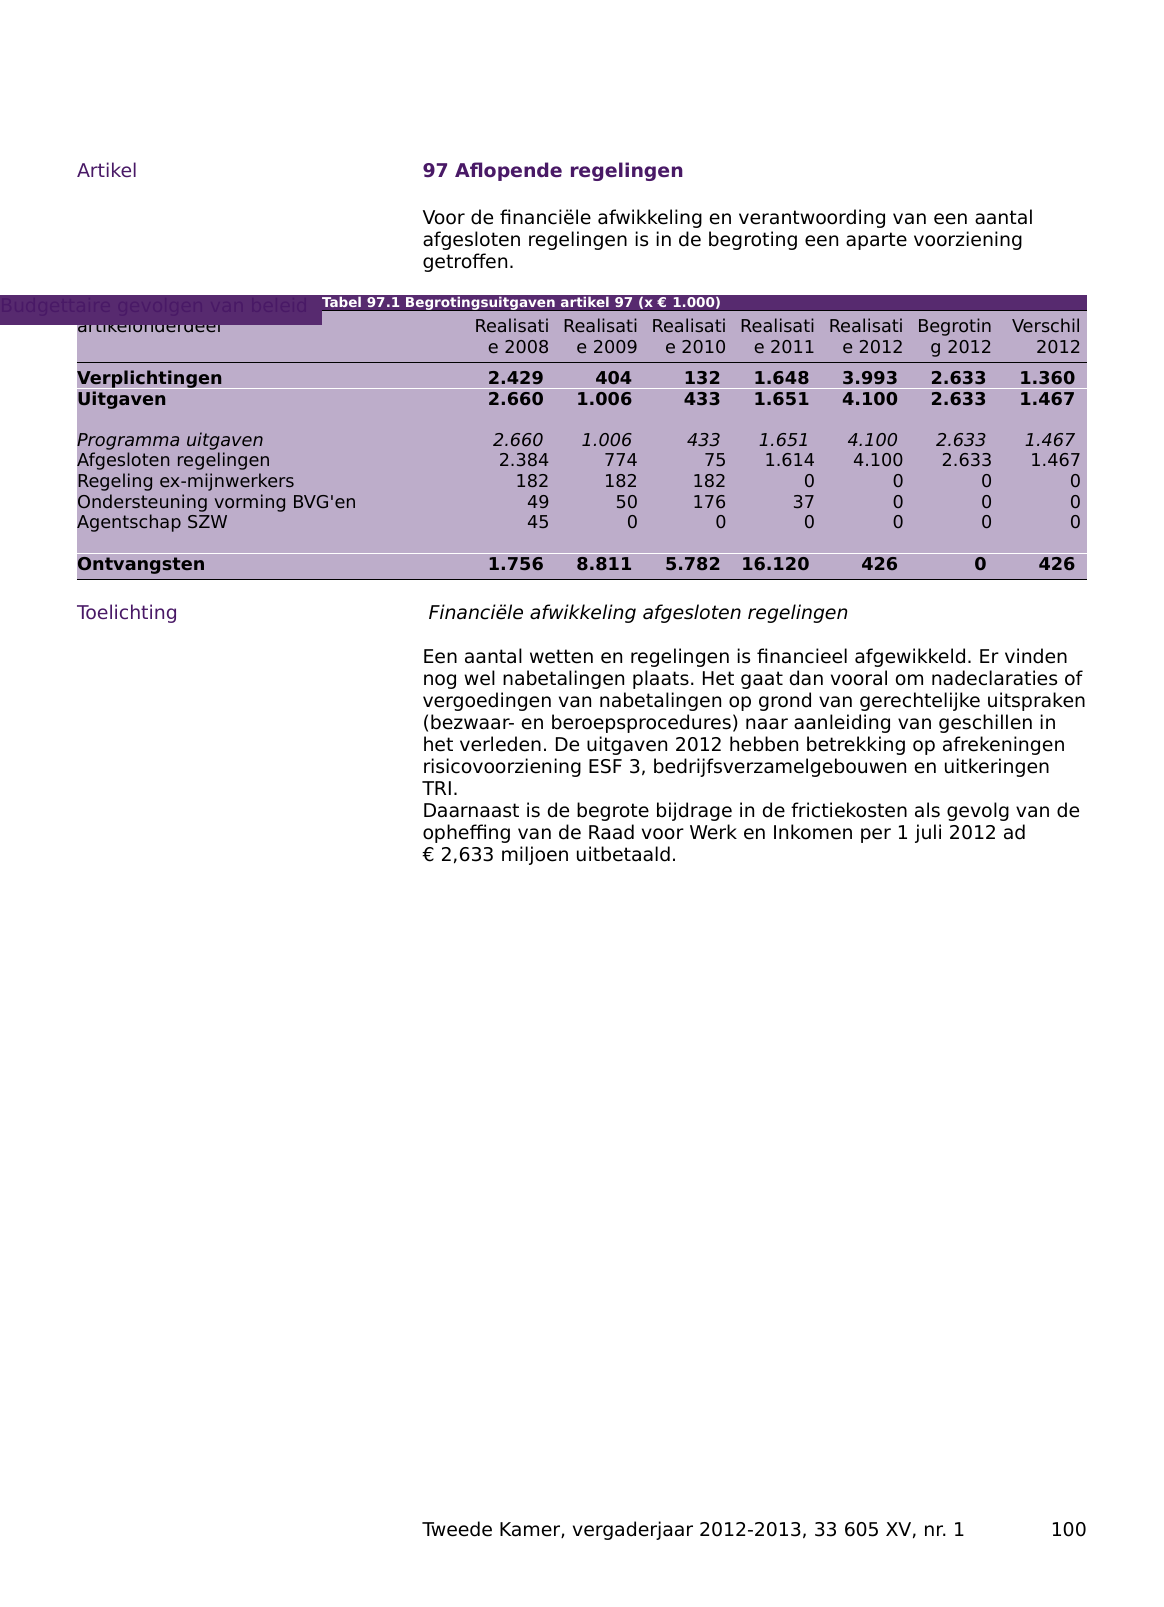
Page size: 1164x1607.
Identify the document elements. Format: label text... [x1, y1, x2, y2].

table_cell 49 [466, 492, 555, 512]
table_cell 2.429 [466, 363, 555, 388]
table_cell 182 [555, 471, 644, 492]
text Daarnaast is de begrote bijdrage in de frictiekosten als gevolg van de opheffing van de Raad voor Werk en Inkomen per 1 juli 2012 ad € 2,633 miljoen uitbetaald. [422, 800, 1087, 866]
table_cell 2.633 [909, 389, 998, 409]
table_cell 0 [555, 512, 644, 533]
table_cell 4.100 [821, 389, 909, 409]
table_cell Realisatie 2009 [555, 311, 644, 362]
table_cell 0 [821, 492, 909, 512]
table_cell 1.467 [998, 430, 1087, 450]
table_cell [909, 533, 998, 553]
table_cell 0 [644, 512, 732, 533]
table_cell 1.006 [555, 430, 644, 450]
table_cell [77, 409, 466, 430]
table_cell Agentschap SZW [77, 512, 466, 533]
table_cell 1.360 [998, 363, 1087, 388]
table_cell 176 [644, 492, 732, 512]
table_cell Realisatie 2008 [466, 311, 555, 362]
table_cell artikelonderdeel [77, 311, 466, 362]
table_cell 0 [909, 492, 998, 512]
table_cell 37 [732, 492, 821, 512]
table_cell Realisatie 2011 [732, 311, 821, 362]
table_cell Begroting 2012 [909, 311, 998, 362]
table_cell Verplichtingen [77, 363, 466, 388]
table_cell 0 [909, 471, 998, 492]
table_cell [644, 533, 732, 553]
table_cell [466, 409, 555, 430]
table_cell 0 [998, 512, 1087, 533]
table_cell 1.614 [732, 450, 821, 471]
table_cell [77, 533, 466, 553]
subtitle [77, 624, 399, 632]
table_header Tabel 97.1 Begrotingsuitgaven artikel 97 (x € 1.000) [0, 295, 1087, 325]
table_cell 75 [644, 450, 732, 471]
table_cell [821, 533, 909, 553]
table_cell 426 [821, 554, 909, 579]
table_cell 4.100 [821, 450, 909, 471]
table_cell Verschil 2012 [998, 311, 1087, 362]
table_cell 0 [909, 554, 998, 579]
table_cell Realisatie 2012 [821, 311, 909, 362]
table_cell 2.633 [909, 450, 998, 471]
table_cell 0 [909, 512, 998, 533]
table_cell 50 [555, 492, 644, 512]
table_cell [998, 409, 1087, 430]
table_cell 182 [644, 471, 732, 492]
table_cell [821, 409, 909, 430]
subtitle 97 Aflopende regelingen [422, 160, 1087, 182]
table_cell 0 [732, 512, 821, 533]
table_cell [998, 533, 1087, 553]
table_cell 16.120 [732, 554, 821, 579]
table_cell 0 [821, 471, 909, 492]
table_cell 1.006 [555, 389, 644, 409]
table_cell 2.660 [466, 430, 555, 450]
table_cell 2.633 [909, 430, 998, 450]
table_cell 2.384 [466, 450, 555, 471]
table_cell Afgesloten regelingen [77, 450, 466, 471]
table_cell [909, 409, 998, 430]
table_cell 3.993 [821, 363, 909, 388]
text Een aantal wetten en regelingen is financieel afgewikkeld. Er vinden nog wel nabetalingen plaats. Het gaat dan vooral om nadeclaraties of vergoedingen van nabetalingen op grond van gerechtelijke uitspraken (bezwaar- en beroepsprocedures) naar aanleiding van geschillen in het verleden. De uitgaven 2012 hebben betrekking op afrekeningen risicovoorziening ESF 3, bedrijfsverzamelgebouwen en uitkeringen TRI. [422, 646, 1087, 800]
table_cell 433 [644, 389, 732, 409]
table_cell Ondersteuning vorming BVG'en [77, 492, 466, 512]
table_cell 4.100 [821, 430, 909, 450]
table_cell [555, 409, 644, 430]
subtitle [77, 182, 399, 190]
table_cell 45 [466, 512, 555, 533]
table_cell 0 [821, 512, 909, 533]
text Artikel [77, 160, 399, 182]
text Toelichting [77, 602, 399, 624]
table_cell 8.811 [555, 554, 644, 579]
table_cell 426 [998, 554, 1087, 579]
table_cell [732, 533, 821, 553]
table_cell Regeling ex-mijnwerkers [77, 471, 466, 492]
table_cell 182 [466, 471, 555, 492]
table_cell 1.651 [732, 389, 821, 409]
table_cell Programma uitgaven [77, 430, 466, 450]
table_cell [555, 533, 644, 553]
table_cell 0 [998, 492, 1087, 512]
table_cell 433 [644, 430, 732, 450]
table_cell 0 [732, 471, 821, 492]
table_cell 2.633 [909, 363, 998, 388]
table_cell [644, 409, 732, 430]
table_cell 132 [644, 363, 732, 388]
table_cell 1.651 [732, 430, 821, 450]
table_cell [732, 409, 821, 430]
table_cell Ontvangsten [77, 554, 466, 579]
text Voor de financiële afwikkeling en verantwoording van een aantal afgesloten regelingen is in de begroting een aparte voorziening getroffen. [422, 207, 1087, 273]
table_cell 1.756 [466, 554, 555, 579]
table_cell 5.782 [644, 554, 732, 579]
table_cell Realisatie 2010 [644, 311, 732, 362]
table_cell 1.467 [998, 389, 1087, 409]
table_cell 404 [555, 363, 644, 388]
table_cell 1.467 [998, 450, 1087, 471]
table_cell [466, 533, 555, 553]
table_cell Uitgaven [77, 389, 466, 409]
table_cell 1.648 [732, 363, 821, 388]
table_cell 774 [555, 450, 644, 471]
subtitle Financiële afwikkeling afgesloten regelingen [422, 602, 1087, 624]
table_cell 0 [998, 471, 1087, 492]
table_cell 2.660 [466, 389, 555, 409]
